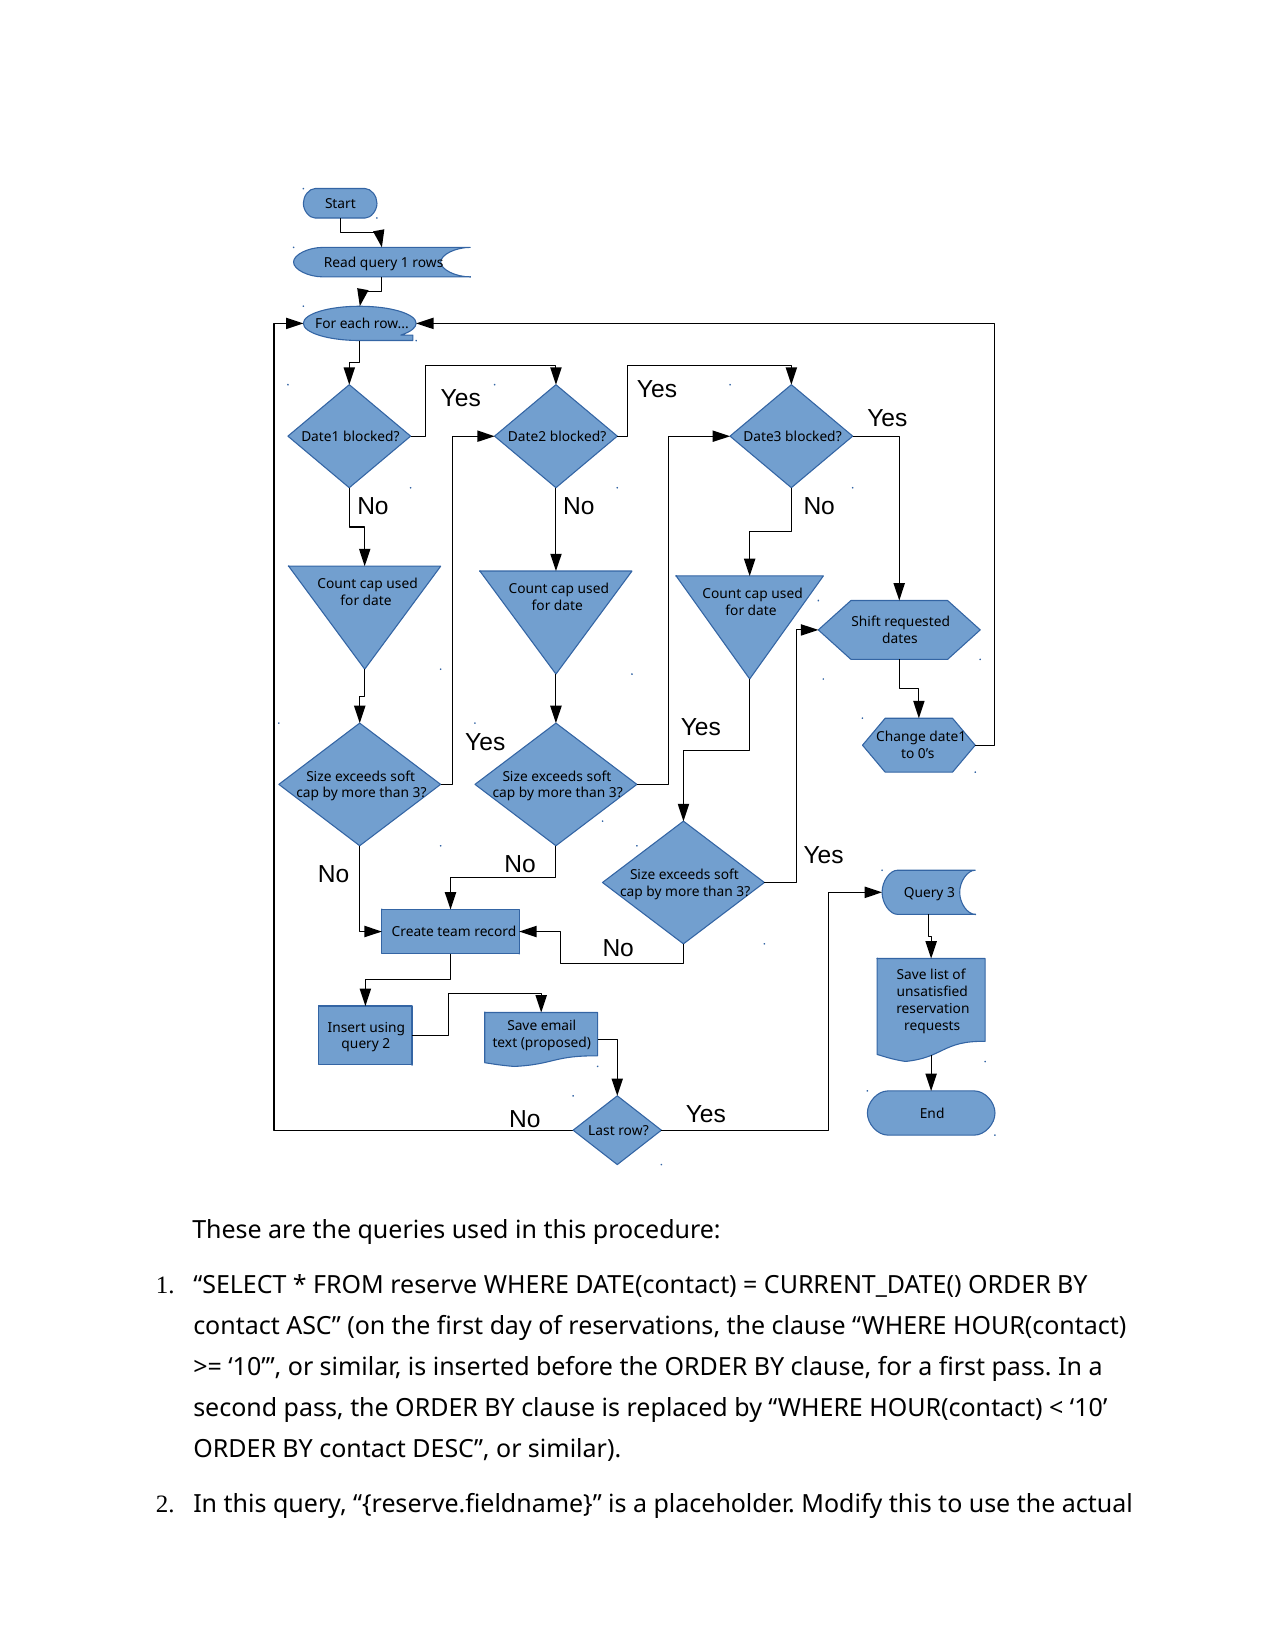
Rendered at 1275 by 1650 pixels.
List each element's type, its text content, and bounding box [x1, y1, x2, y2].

list In this query, “{reserve.fieldname}” is a placeholder. Modify this to use the actual [156, 1486, 1157, 1520]
text These are the queries used in this procedure: [118, 118, 1157, 1246]
list “SELECT * FROM reserve WHERE DATE(contact) = CURRENT_DATE() ORDER BY contact ASC” (on the first day of reservations, the clause “WHERE HOUR(contact) >= ‘10’”, or similar, is inserted before the ORDER BY clause, for a first pass. In a second pass, the ORDER BY clause is replaced by “WHERE HOUR(contact) < ‘10’ ORDER BY contact DESC”, or similar). [156, 1267, 1157, 1464]
